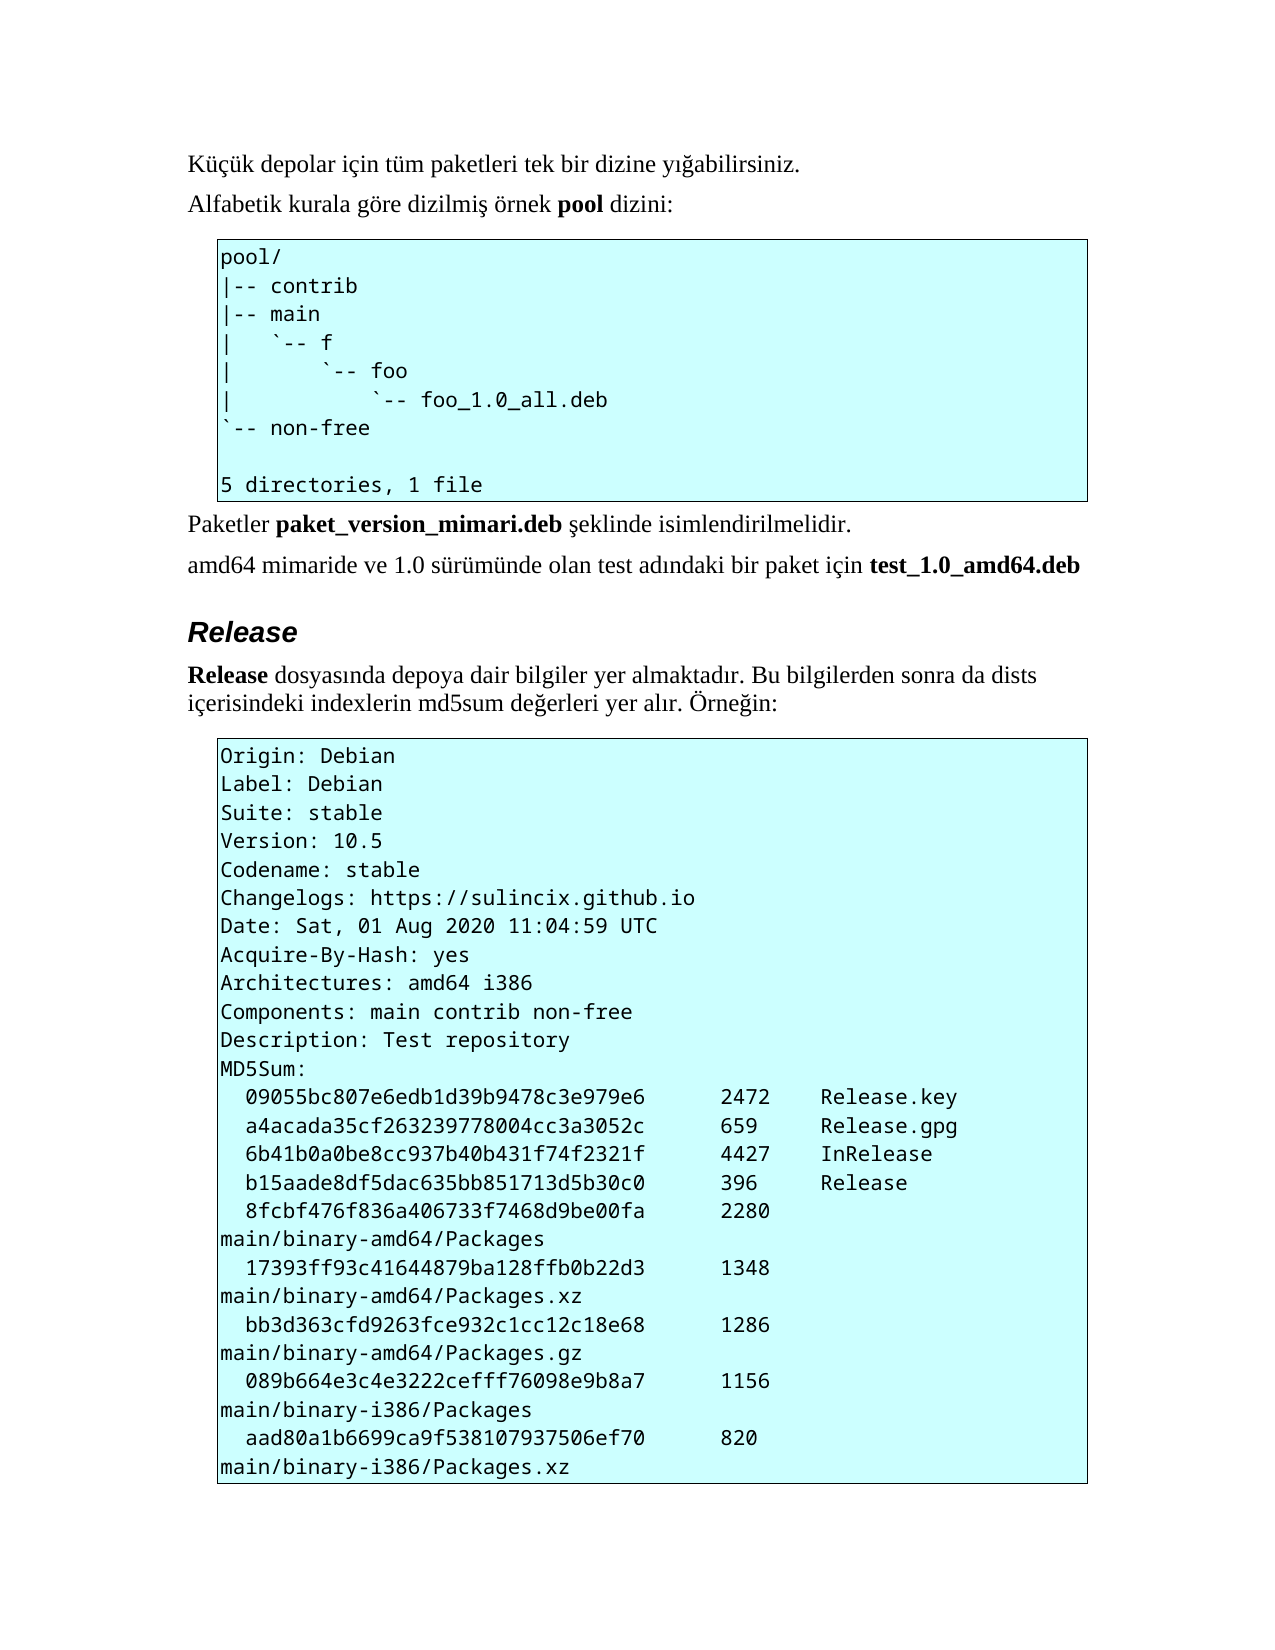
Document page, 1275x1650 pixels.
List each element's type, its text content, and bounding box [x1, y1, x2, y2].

text pool/ |-- contrib |-- main | `-- f | `-- foo | `-- foo_1.0_all.deb `-- non-free 5 directories, 1 file [218, 240, 1087, 501]
text Alfabetik kurala göre dizilmiş örnek pool dizini: [187, 190, 1087, 218]
subtitle Release [187, 616, 1087, 648]
text Küçük depolar için tüm paketleri tek bir dizine yığabilirsiniz. [187, 150, 1087, 178]
text amd64 mimaride ve 1.0 sürümünde olan test adındaki bir paket için test_1.0_amd64.deb [187, 551, 1087, 578]
text Release dosyasında depoya dair bilgiler yer almaktadır. Bu bilgilerden sonra da dists içerisindeki indexlerin md5sum değerleri yer alır. Örneğin: [187, 661, 1087, 716]
text Origin: Debian Label: Debian Suite: stable Version: 10.5 Codename: stable Changelogs: https://sulincix.github.io Date: Sat, 01 Aug 2020 11:04:59 UTC Acquire-By-Hash: yes Architectures: amd64 i386 Components: main contrib non-free Description: Test repository MD5Sum: 09055bc807e6edb1d39b9478c3e979e6 2472 Release.key a4acada35cf263239778004cc3a3052c 659 Release.gpg 6b41b0a0be8cc937b40b431f74f2321f 4427 InRelease b15aade8df5dac635bb851713d5b30c0 396 Release 8fcbf476f836a406733f7468d9be00fa 2280 main/binary-amd64/Packages 17393ff93c41644879ba128ffb0b22d3 1348 main/binary-amd64/Packages.xz bb3d363cfd9263fce932c1cc12c18e68 1286 main/binary-amd64/Packages.gz 089b664e3c4e3222cefff76098e9b8a7 1156 main/binary-i386/Packages aad80a1b6699ca9f538107937506ef70 820 main/binary-i386/Packages.xz [218, 739, 1087, 1483]
text Paketler paket_version_mimari.deb şeklinde isimlendirilmelidir. [187, 511, 1087, 538]
